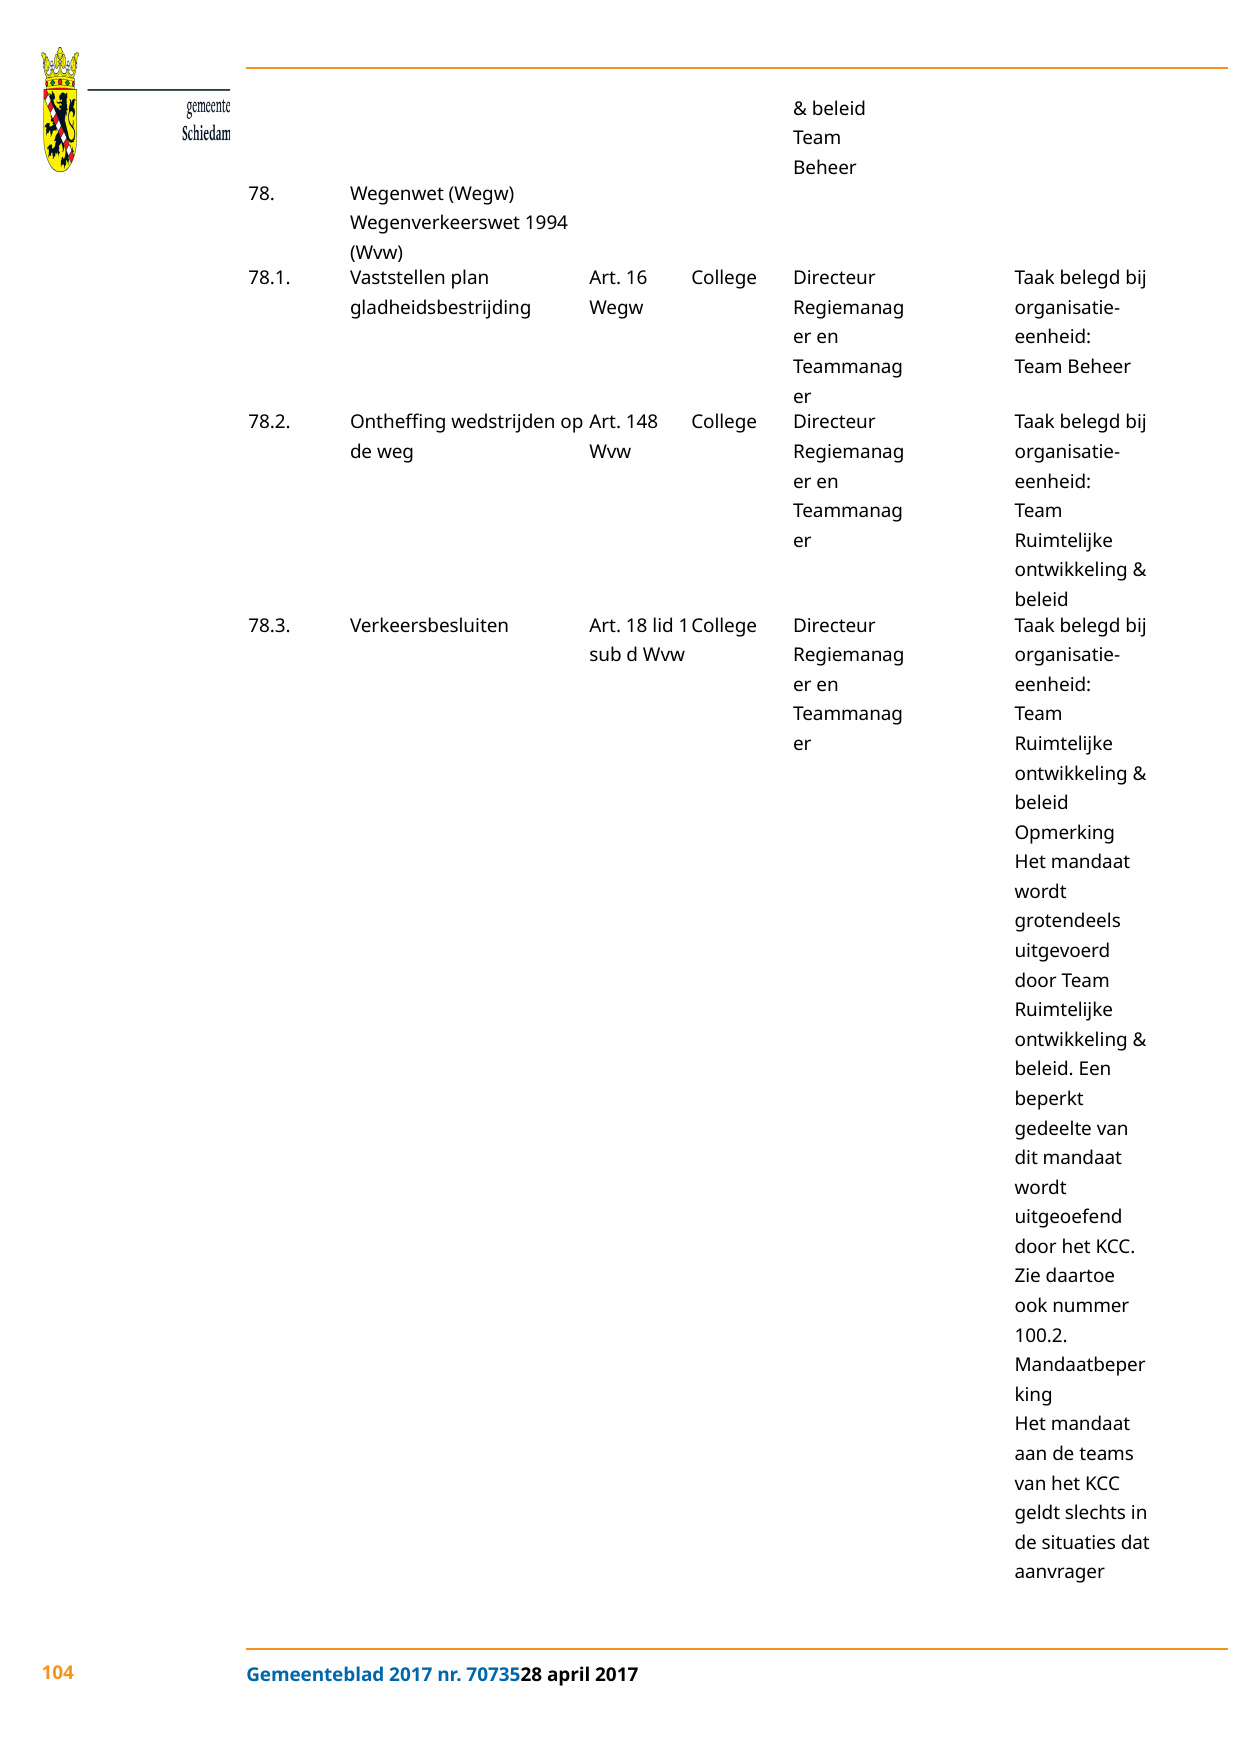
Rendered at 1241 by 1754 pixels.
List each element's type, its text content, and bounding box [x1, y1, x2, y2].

table_cell Vaststellen plan gladheidsbestrijding [350, 265, 589, 409]
table_cell 78.3. [248, 612, 350, 1584]
table_cell [908, 95, 1014, 180]
table_cell 78. [248, 180, 350, 264]
table_cell [908, 265, 1014, 409]
table_cell [589, 95, 691, 180]
table_cell [350, 95, 589, 180]
table_cell [691, 95, 793, 180]
table_cell [1014, 180, 1152, 264]
table_cell Art. 16 Wegw [589, 265, 691, 409]
table_cell 78.2. [248, 409, 350, 612]
table_cell [908, 612, 1014, 1584]
table_cell [589, 180, 691, 264]
table_cell [793, 180, 908, 264]
table_cell [1014, 95, 1152, 180]
table_cell Directeur Regiemanager en Teammanager [793, 409, 908, 612]
table_cell [248, 95, 350, 180]
table_cell Art. 18 lid 1 sub d Wvw [589, 612, 691, 1584]
table_cell [691, 180, 793, 264]
table_cell [908, 180, 1014, 264]
table_cell Verkeersbesluiten [350, 612, 589, 1584]
table_cell Taak belegd bij organisatie-eenheid: Team Ruimtelijke ontwikkeling & beleid [1014, 409, 1152, 612]
table_cell 78.1. [248, 265, 350, 409]
table_cell [908, 409, 1014, 612]
table_cell Taak belegd bij organisatie-eenheid: Team Ruimtelijke ontwikkeling & beleid Opmerking Het mandaat wordt grotendeels uitgevoerd door Team Ruimtelijke ontwikkeling & beleid. Een beperkt gedeelte van dit mandaat wordt uitgeoefend door het KCC. Zie daartoe ook nummer 100.2. Mandaatbeperking Het mandaat aan de teams van het KCC geldt slechts in de situaties dat aanvrager [1014, 612, 1152, 1584]
table_cell Ontheffing wedstrijden op de weg [350, 409, 589, 612]
table_cell College [691, 265, 793, 409]
table_cell College [691, 612, 793, 1584]
table_cell & beleid Team Beheer [793, 95, 908, 180]
table_cell Taak belegd bij organisatie-eenheid: Team Beheer [1014, 265, 1152, 409]
table_cell Art. 148 Wvw [589, 409, 691, 612]
table_cell Wegenwet (Wegw) Wegenverkeerswet 1994 (Wvw) [350, 180, 589, 264]
table_cell Directeur Regiemanager en Teammanager [793, 612, 908, 1584]
picture [41, 47, 231, 172]
table_cell College [691, 409, 793, 612]
table_cell Directeur Regiemanager en Teammanager [793, 265, 908, 409]
